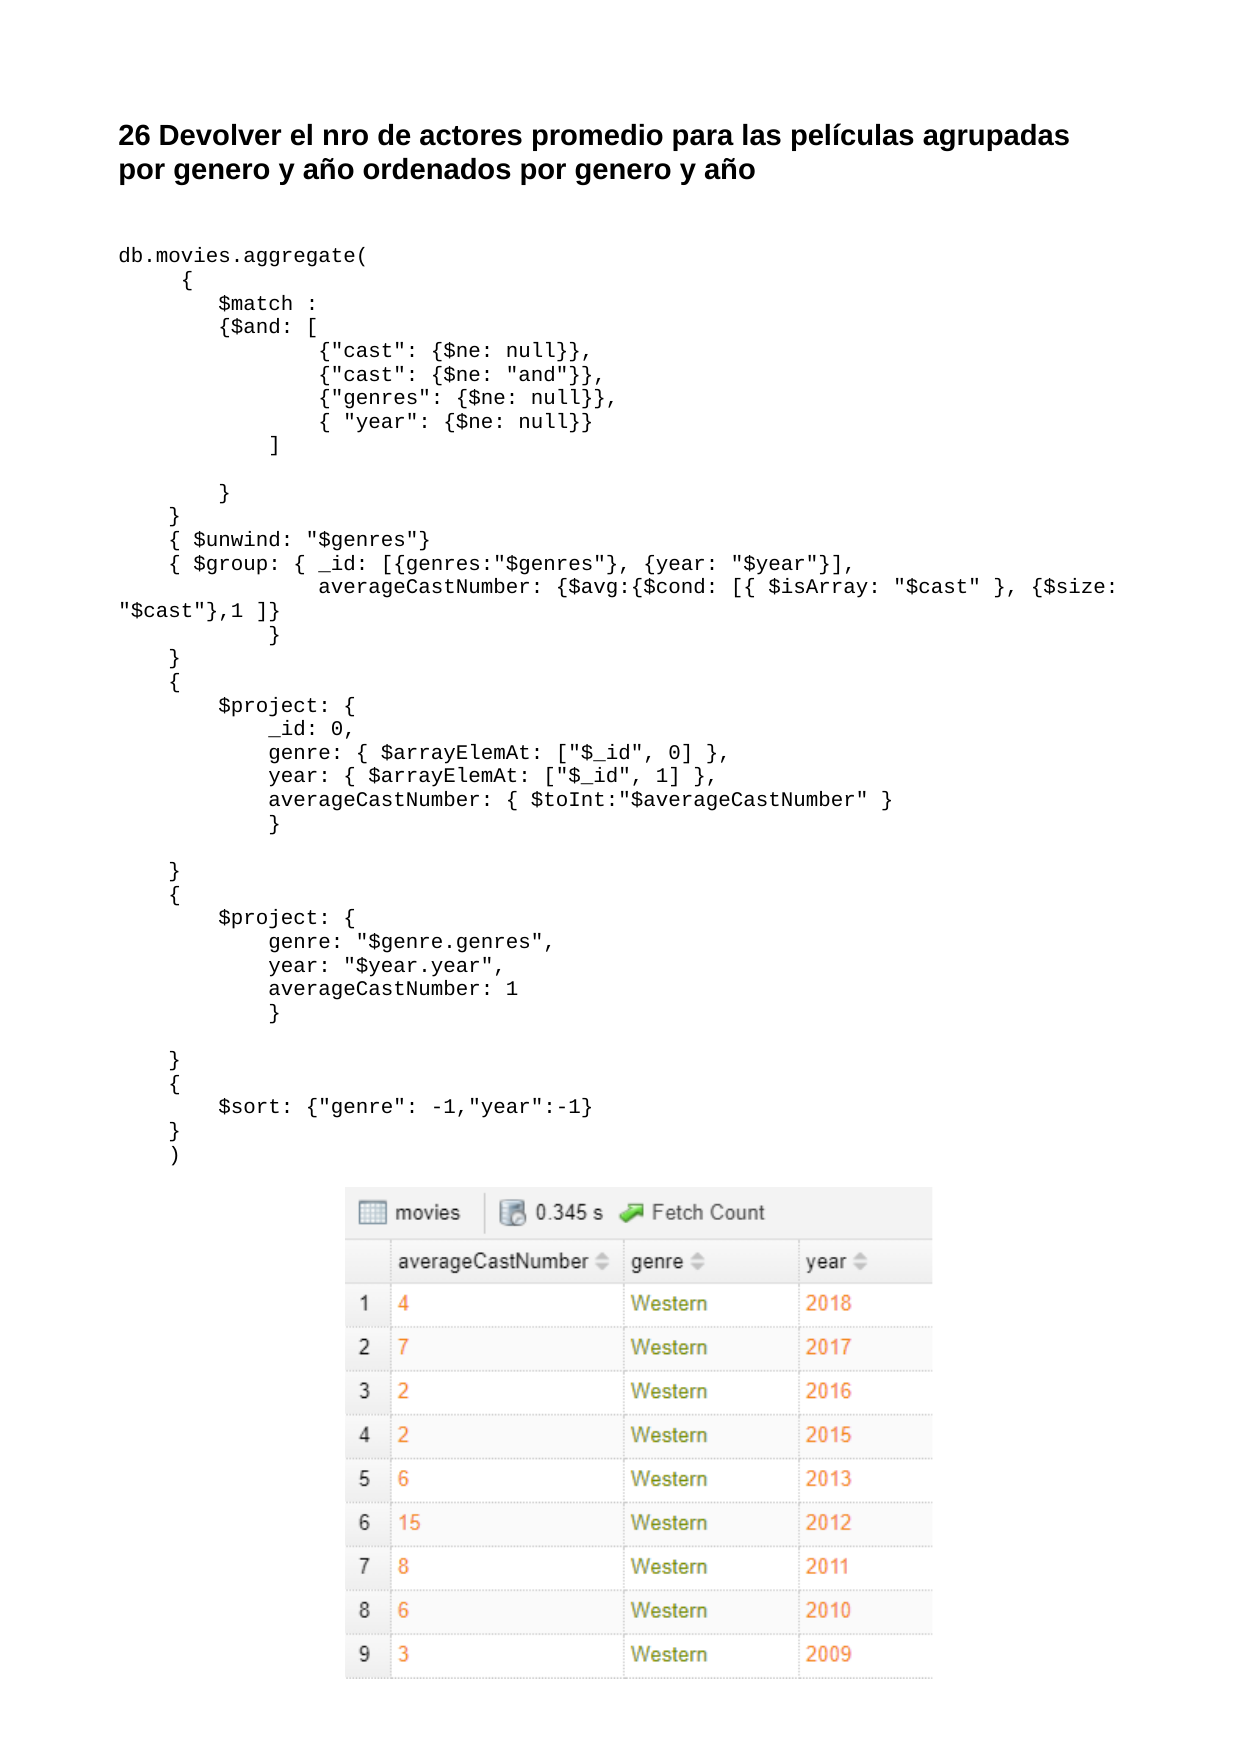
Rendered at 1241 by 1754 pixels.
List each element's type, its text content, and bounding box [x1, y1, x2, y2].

subtitle 26 Devolver el nro de actores promedio para las películas agrupadas por genero y año ordenados por genero y año [118, 118, 1122, 185]
text } [118, 1120, 1122, 1144]
text } [118, 624, 1122, 647]
text $sort: {"genre": -1,"year":-1} [118, 1097, 1122, 1120]
text averageCastNumber: { $toInt:"$averageCastNumber" } [118, 789, 1122, 813]
text {"cast": {$ne: "and"}}, [118, 363, 1122, 387]
text averageCastNumber: 1 [118, 978, 1122, 1002]
text { [118, 671, 1122, 694]
picture [345, 1187, 933, 1679]
text } [118, 1002, 1122, 1026]
text } [118, 647, 1122, 671]
text {"genres": {$ne: null}}, [118, 387, 1122, 411]
text { [118, 1073, 1122, 1097]
text } [118, 482, 1122, 505]
text year: "$year.year", [118, 955, 1122, 978]
text { [118, 884, 1122, 907]
text } [118, 1049, 1122, 1073]
text ) [118, 1144, 1122, 1167]
text {$and: [ [118, 316, 1122, 340]
text averageCastNumber: {$avg:{$cond: [{ $isArray: "$cast" }, {$size: "$cast"},1 ]} [118, 576, 1122, 624]
text ] [118, 434, 1122, 458]
text genre: "$genre.genres", [118, 931, 1122, 955]
text genre: { $arrayElemAt: ["$_id", 0] }, [118, 742, 1122, 766]
text {"cast": {$ne: null}}, [118, 340, 1122, 363]
text db.movies.aggregate( [118, 245, 1122, 269]
text } [118, 505, 1122, 529]
text { "year": {$ne: null}} [118, 411, 1122, 434]
text year: { $arrayElemAt: ["$_id", 1] }, [118, 766, 1122, 789]
text { $group: { _id: [{genres:"$genres"}, {year: "$year"}], [118, 553, 1122, 576]
text $project: { [118, 907, 1122, 931]
text } [118, 860, 1122, 884]
text $match : [118, 293, 1122, 316]
text } [118, 813, 1122, 836]
text { $unwind: "$genres"} [118, 529, 1122, 553]
text { [118, 269, 1122, 293]
text _id: 0, [118, 718, 1122, 742]
text $project: { [118, 694, 1122, 718]
